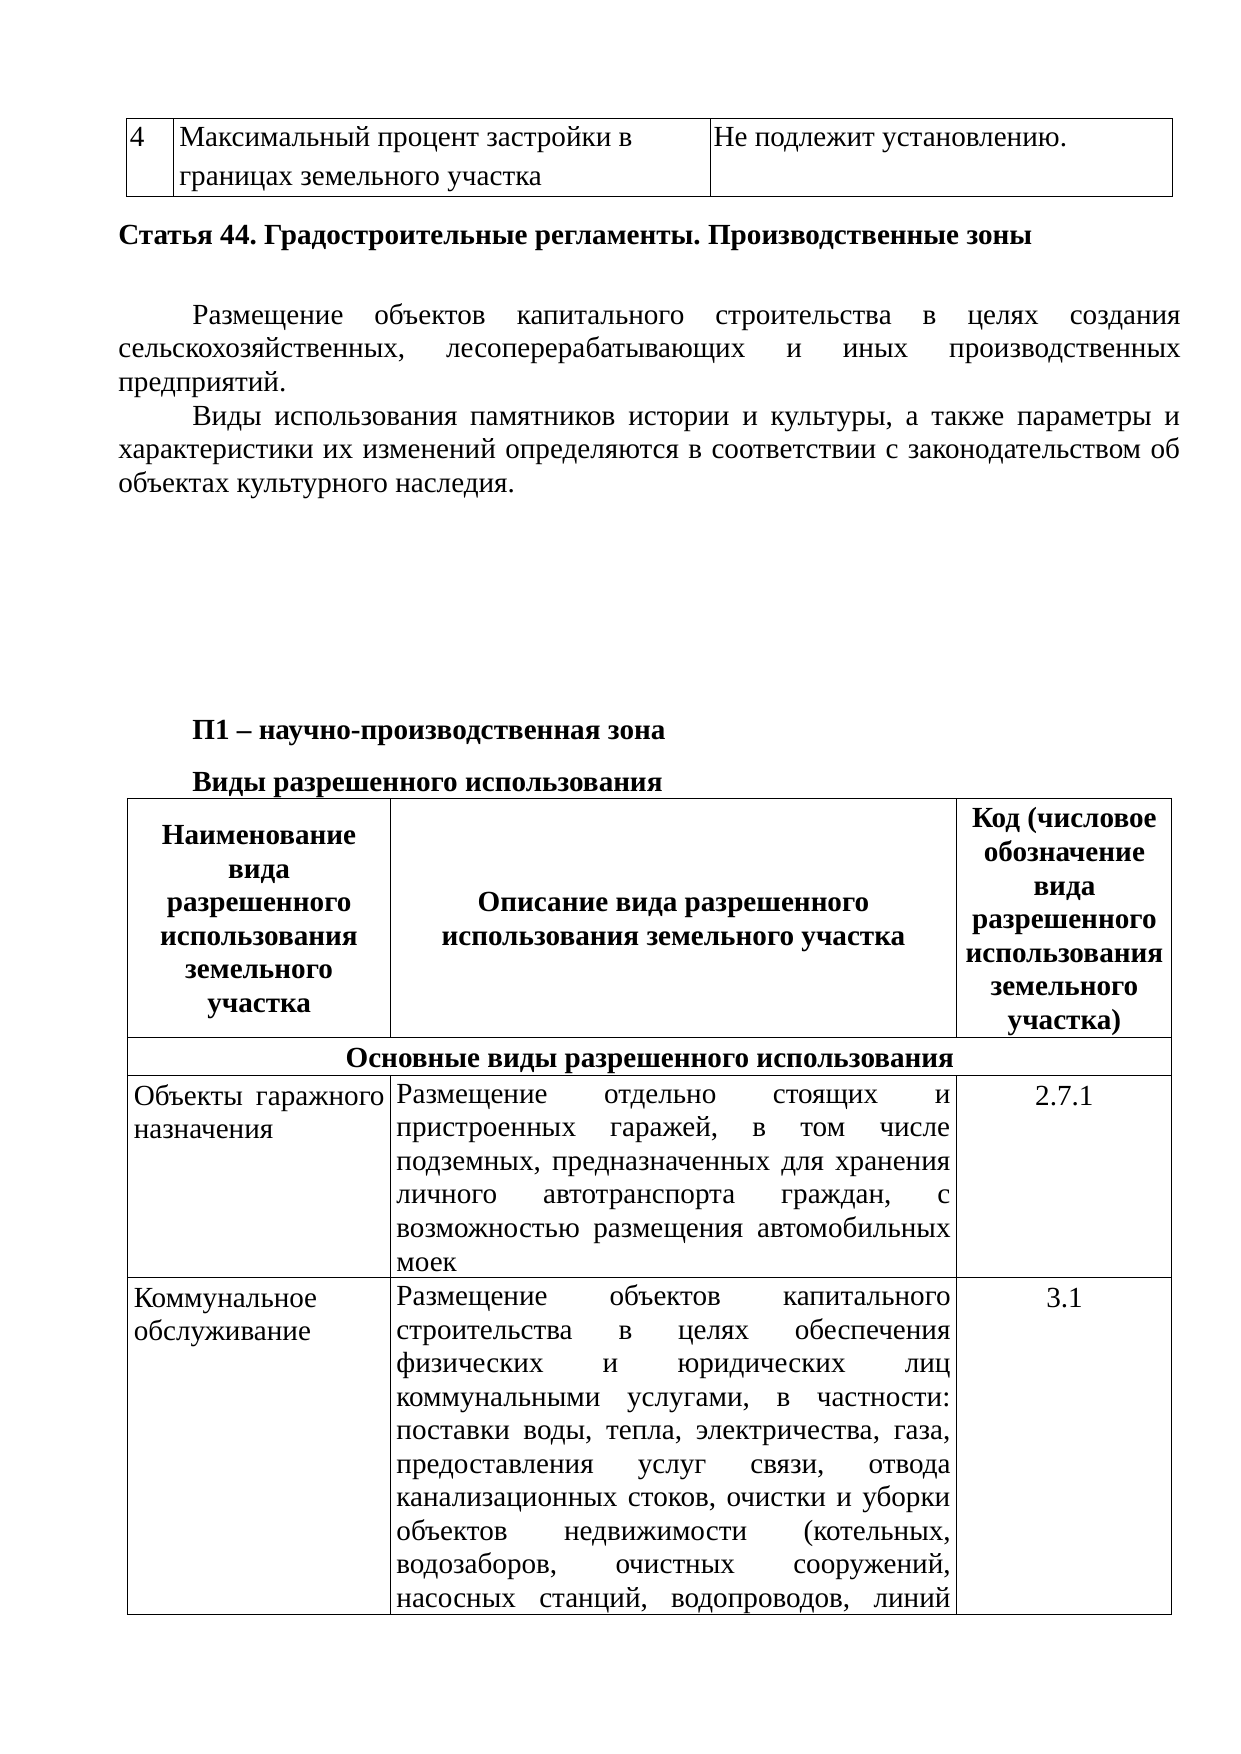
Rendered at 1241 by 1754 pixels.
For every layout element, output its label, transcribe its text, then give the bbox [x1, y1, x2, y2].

table_cell Максимальный процент застройки в границах земельного участка [174, 119, 710, 196]
table_cell Основные виды разрешенного использования [128, 1038, 1171, 1075]
table_header Описание вида разрешенного использования земельного участка [391, 799, 956, 1037]
table_cell Не подлежит установлению. [711, 119, 1172, 196]
text Виды использования памятников истории и культуры, а также параметры и характеристики их изменений определяются в соответствии с законодательством об объектах культурного наследия. [118, 398, 1181, 498]
text Виды разрешенного использования [118, 764, 1181, 798]
table_cell 2.7.1 [957, 1076, 1171, 1277]
text Размещение объектов капитального строительства в целях создания сельскохозяйственных, лесоперерабатывающих и иных производственных предприятий. [118, 297, 1181, 398]
table_cell Размещение объектов капитального строительства в целях обеспечения физических и юридических лиц коммунальными услугами, в частности: поставки воды, тепла, электричества, газа, предоставления услуг связи, отвода канализационных стоков, очистки и уборки объектов недвижимости (котельных, водозаборов, очистных сооружений, насосных станций, водопроводов, линий [391, 1278, 956, 1614]
table_header Код (числовое обозначение вида разрешенного использования земельного участка) [957, 799, 1171, 1037]
table_cell Коммунальное обслуживание [128, 1278, 390, 1614]
subtitle Статья 44. Градостроительные регламенты. Производственные зоны [118, 217, 1181, 251]
table_cell 4 [127, 119, 173, 196]
table_cell Размещение отдельно стоящих и пристроенных гаражей, в том числе подземных, предназначенных для хранения личного автотранспорта граждан, с возможностью размещения автомобильных моек [391, 1076, 956, 1277]
table_cell Объекты гаражного назначения [128, 1076, 390, 1277]
table_cell 3.1 [957, 1278, 1171, 1614]
table_header Наименование вида разрешенного использования земельного участка [128, 799, 390, 1037]
subtitle П1 – научно-производственная зона [118, 712, 1181, 746]
